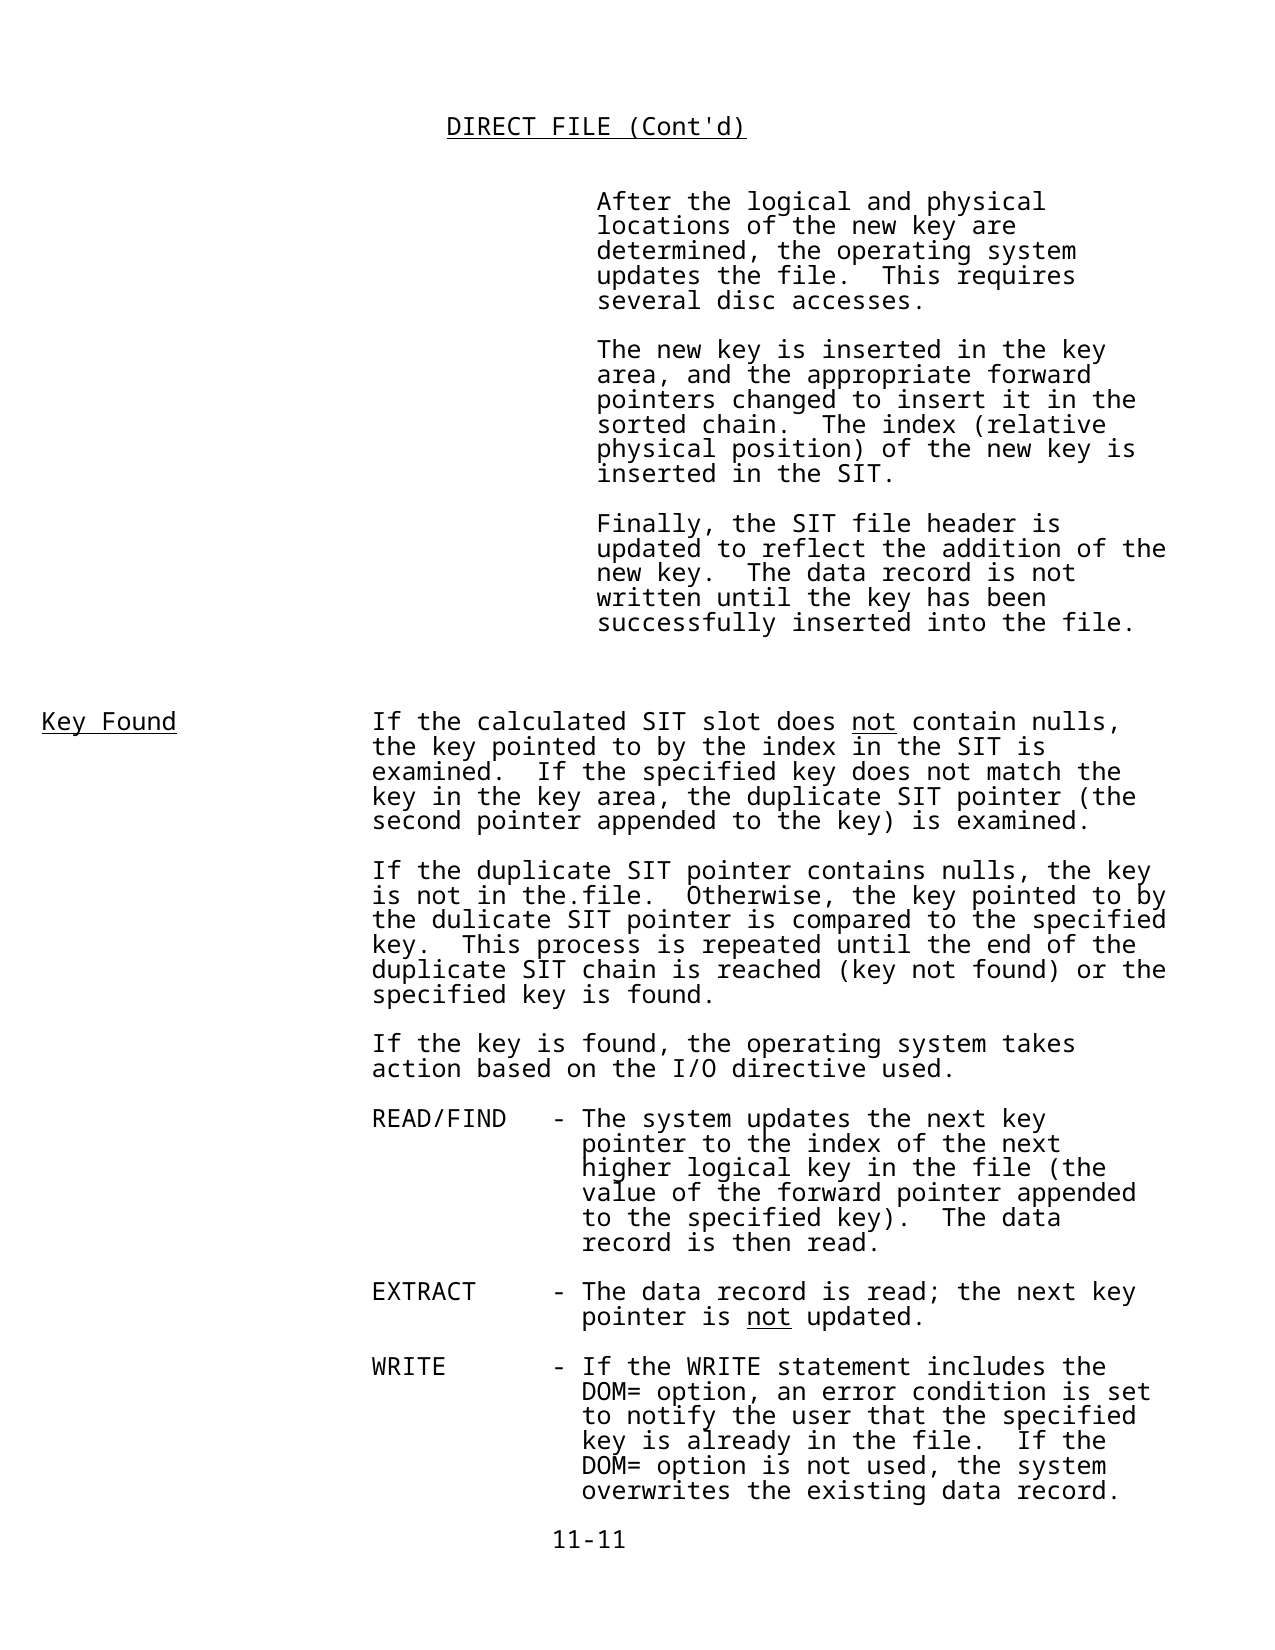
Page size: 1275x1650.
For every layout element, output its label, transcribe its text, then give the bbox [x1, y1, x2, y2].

text new key. The data record is not [41, 562, 1234, 587]
text Key Found If the calculated SIT slot does not contain nulls, [41, 711, 1234, 736]
text record is then read. [41, 1231, 1234, 1256]
text After the logical and physical [41, 190, 1234, 215]
text written until the key has been [41, 587, 1234, 612]
text 11-11 [41, 1529, 1234, 1554]
text to notify the user that the specified [41, 1405, 1234, 1430]
text updates the file. This requires [41, 264, 1234, 289]
text to the specified key). The data [41, 1207, 1234, 1231]
text pointers changed to insert it in the [41, 388, 1234, 413]
text the dulicate SIT pointer is compared to the specified [41, 909, 1234, 934]
text several disc accesses. [41, 289, 1234, 314]
text WRITE - If the WRITE statement includes the [41, 1355, 1234, 1380]
text EXTRACT - The data record is read; the next key [41, 1281, 1234, 1306]
text pointer to the index of the next [41, 1132, 1234, 1157]
text READ/FIND - The system updates the next key [41, 1107, 1234, 1132]
text inserted in the SIT. [41, 463, 1234, 488]
text duplicate SIT chain is reached (key not found) or the [41, 959, 1234, 983]
text If the duplicate SIT pointer contains nulls, the key [41, 859, 1234, 884]
text sorted chain. The index (relative [41, 413, 1234, 438]
text action based on the I/O directive used. [41, 1058, 1234, 1083]
text key in the key area, the duplicate SIT pointer (the [41, 785, 1234, 810]
text the key pointed to by the index in the SIT is [41, 736, 1234, 760]
text If the key is found, the operating system takes [41, 1033, 1234, 1058]
text pointer is not updated. [41, 1306, 1234, 1331]
text value of the forward pointer appended [41, 1182, 1234, 1207]
text key is already in the file. If the [41, 1430, 1234, 1454]
text area, and the appropriate forward [41, 364, 1234, 388]
text locations of the new key are [41, 215, 1234, 240]
text The new key is inserted in the key [41, 339, 1234, 364]
text examined. If the specified key does not match the [41, 760, 1234, 785]
text overwrites the existing data record. [41, 1479, 1234, 1504]
text higher logical key in the file (the [41, 1157, 1234, 1182]
text physical position) of the new key is [41, 438, 1234, 463]
text DIRECT FILE (Cont'd) [41, 116, 1234, 141]
text Finally, the SIT file header is [41, 512, 1234, 537]
text determined, the operating system [41, 240, 1234, 264]
text updated to reflect the addition of the [41, 537, 1234, 562]
text is not in the.file. Otherwise, the key pointed to by [41, 884, 1234, 909]
text key. This process is repeated until the end of the [41, 934, 1234, 959]
text second pointer appended to the key) is examined. [41, 810, 1234, 835]
text specified key is found. [41, 983, 1234, 1008]
text DOM= option is not used, the system [41, 1454, 1234, 1479]
text successfully inserted into the file. [41, 612, 1234, 636]
text DOM= option, an error condition is set [41, 1380, 1234, 1405]
